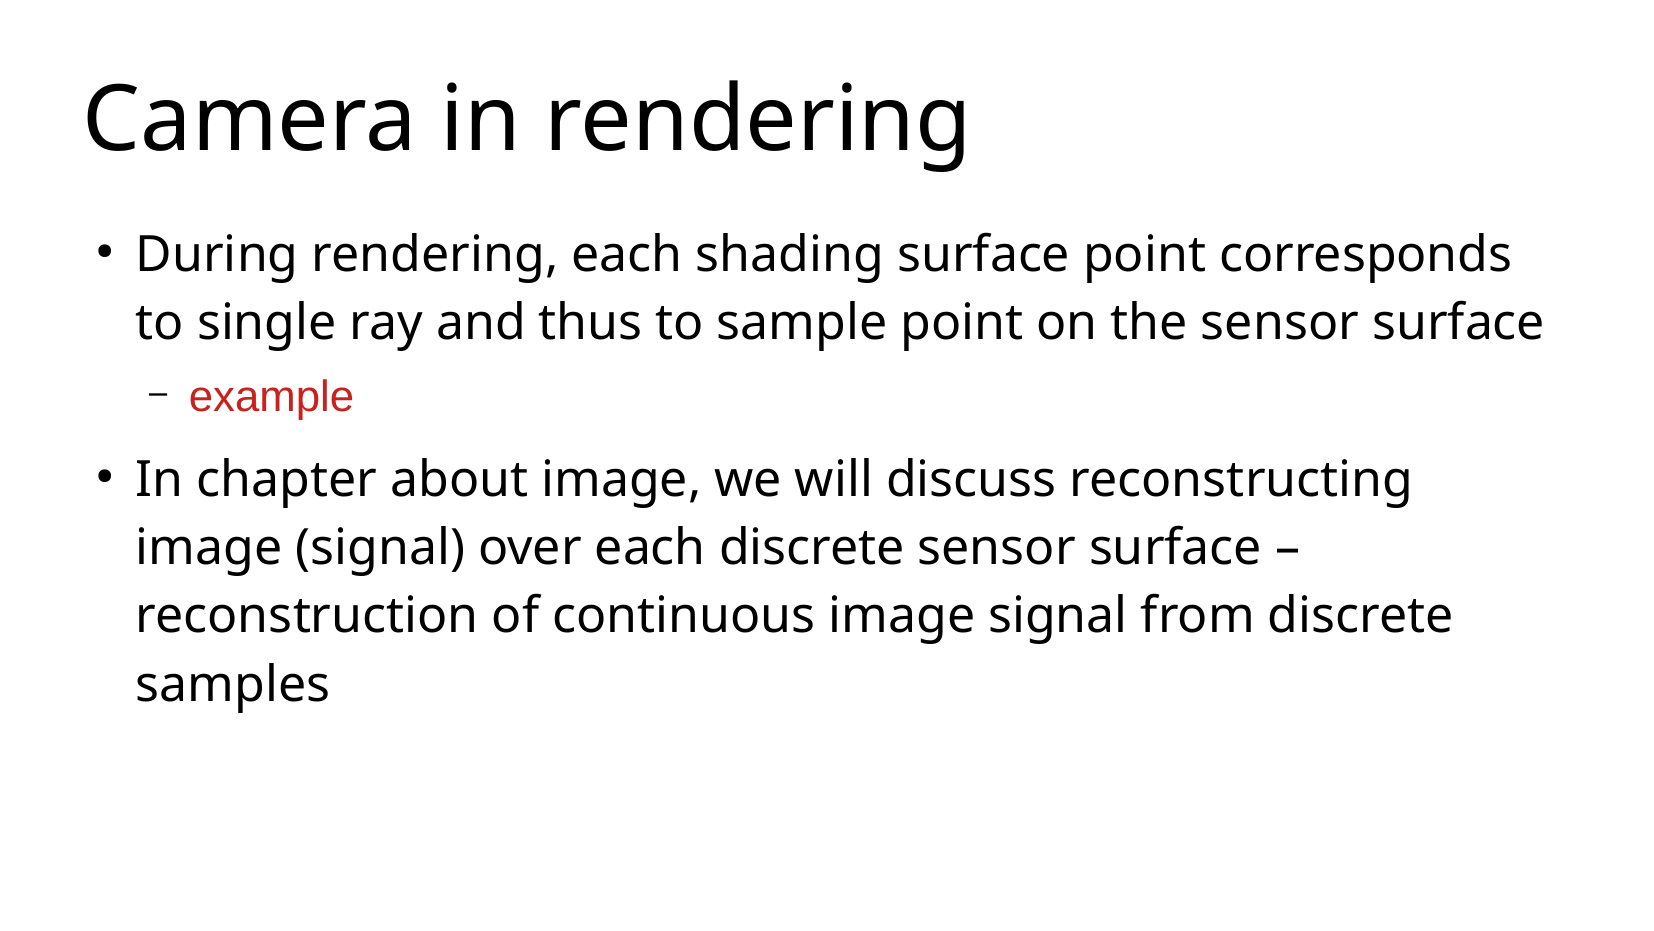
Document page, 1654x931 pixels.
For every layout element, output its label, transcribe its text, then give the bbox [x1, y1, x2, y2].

list During rendering, each shading surface point corresponds to single ray and thus to sample point on the sensor surface example In chapter about image, we will discuss reconstructing image (signal) over each discrete sensor surface – reconstruction of continuous image signal from discrete samples [82, 217, 1571, 758]
title Camera in rendering [82, 37, 1571, 193]
